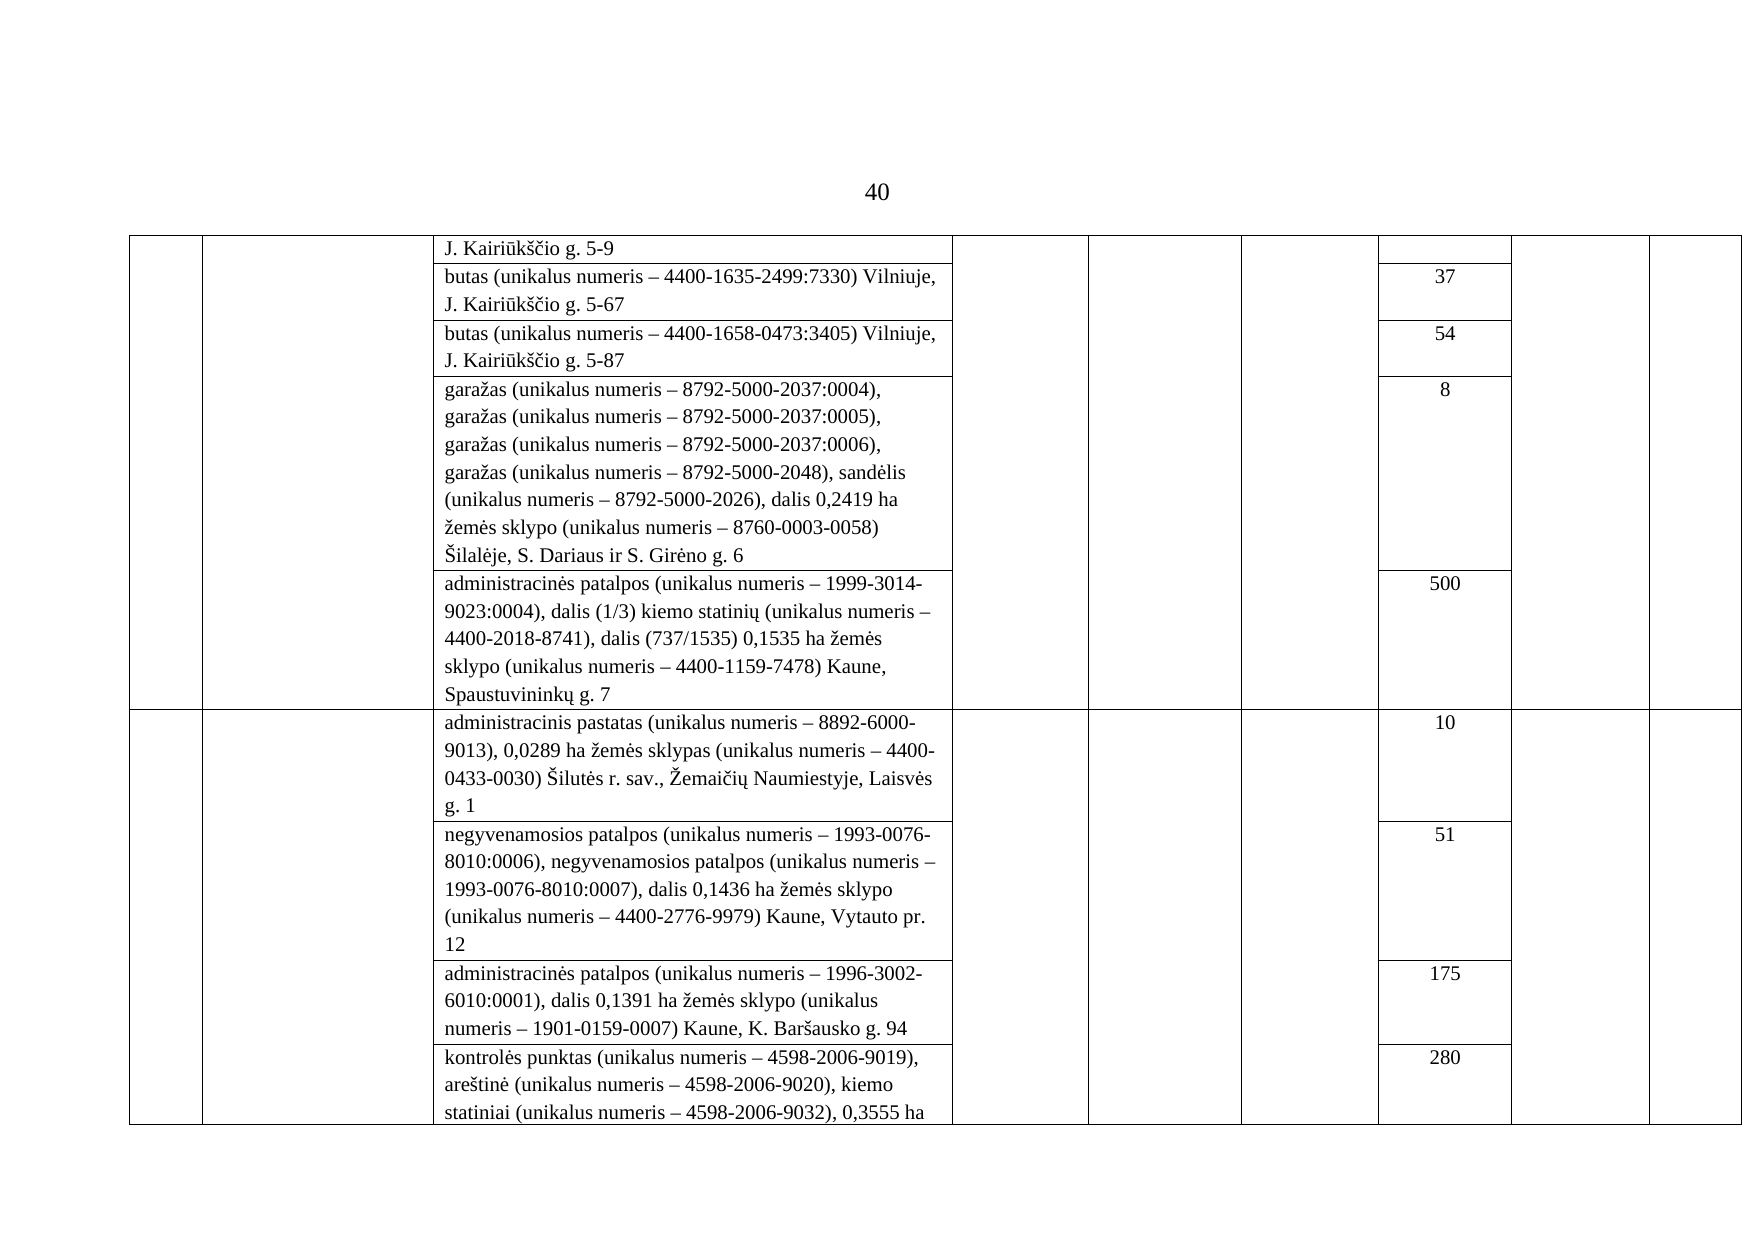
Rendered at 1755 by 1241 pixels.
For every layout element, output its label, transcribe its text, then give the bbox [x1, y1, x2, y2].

table_cell [1242, 710, 1378, 1124]
table_cell 8 [1379, 377, 1511, 570]
table_cell 37 [1379, 264, 1511, 319]
table_cell [1742, 1044, 1754, 1124]
table_cell 280 [1379, 1045, 1511, 1124]
table_cell 51 [1379, 822, 1511, 960]
table_cell butas (unikalus numeris – 4400-1658-0473:3405) Vilniuje, J. Kairiūkščio g. 5-87 [434, 321, 952, 376]
table_cell [130, 710, 202, 1124]
table_cell [1512, 710, 1649, 1124]
table_cell 175 [1379, 961, 1511, 1043]
table_cell administracinės patalpos (unikalus numeris – 1996-3002-6010:0001), dalis 0,1391 ha žemės sklypo (unikalus numeris – 1901-0159-0007) Kaune, K. Baršausko g. 94 [434, 961, 952, 1043]
table_cell [1742, 709, 1754, 821]
table_cell [1742, 570, 1754, 709]
table_cell [1089, 710, 1241, 1124]
table_cell [953, 710, 1088, 1124]
table_cell administracinis pastatas (unikalus numeris – 8892-6000-9013), 0,0289 ha žemės sklypas (unikalus numeris – 4400-0433-0030) Šilutės r. sav., Žemaičių Naumiestyje, Laisvės g. 1 [434, 710, 952, 821]
table_cell kontrolės punktas (unikalus numeris – 4598-2006-9019), areštinė (unikalus numeris – 4598-2006-9020), kiemo statiniai (unikalus numeris – 4598-2006-9032), 0,3555 ha [434, 1045, 952, 1124]
table_cell [1742, 235, 1754, 263]
table_cell administracinės patalpos (unikalus numeris – 1999-3014-9023:0004), dalis (1/3) kiemo statinių (unikalus numeris – 4400-2018-8741), dalis (737/1535) 0,1535 ha žemės sklypo (unikalus numeris – 4400-1159-7478) Kaune, Spaustuvininkų g. 7 [434, 571, 952, 709]
table_cell [1742, 320, 1754, 376]
table_cell [203, 710, 433, 1124]
table_cell [1379, 236, 1511, 263]
table_cell 500 [1379, 571, 1511, 709]
table_cell [1650, 236, 1741, 709]
table_cell 54 [1379, 321, 1511, 376]
table_cell negyvenamosios patalpos (unikalus numeris – 1993-0076-8010:0006), negyvenamosios patalpos (unikalus numeris – 1993-0076-8010:0007), dalis 0,1436 ha žemės sklypo (unikalus numeris – 4400-2776-9979) Kaune, Vytauto pr. 12 [434, 822, 952, 960]
table_cell butas (unikalus numeris – 4400-1635-2499:7330) Vilniuje, J. Kairiūkščio g. 5-67 [434, 264, 952, 319]
table_cell J. Kairiūkščio g. 5-9 [434, 236, 952, 263]
table_cell [1242, 236, 1378, 709]
table_cell [1512, 236, 1649, 709]
table_cell [1742, 960, 1754, 1043]
table_cell [1742, 376, 1754, 570]
table_cell [1742, 821, 1754, 960]
table_cell [130, 236, 202, 709]
table_cell [953, 236, 1088, 709]
table_cell [1742, 263, 1754, 319]
table_cell [1089, 236, 1241, 709]
table_cell garažas (unikalus numeris – 8792-5000-2037:0004), garažas (unikalus numeris – 8792-5000-2037:0005), garažas (unikalus numeris – 8792-5000-2037:0006), garažas (unikalus numeris – 8792-5000-2048), sandėlis (unikalus numeris – 8792-5000-2026), dalis 0,2419 ha žemės sklypo (unikalus numeris – 8760-0003-0058) Šilalėje, S. Dariaus ir S. Girėno g. 6 [434, 377, 952, 570]
table_cell [1650, 710, 1741, 1124]
table_cell 10 [1379, 710, 1511, 821]
table_cell [203, 236, 433, 709]
